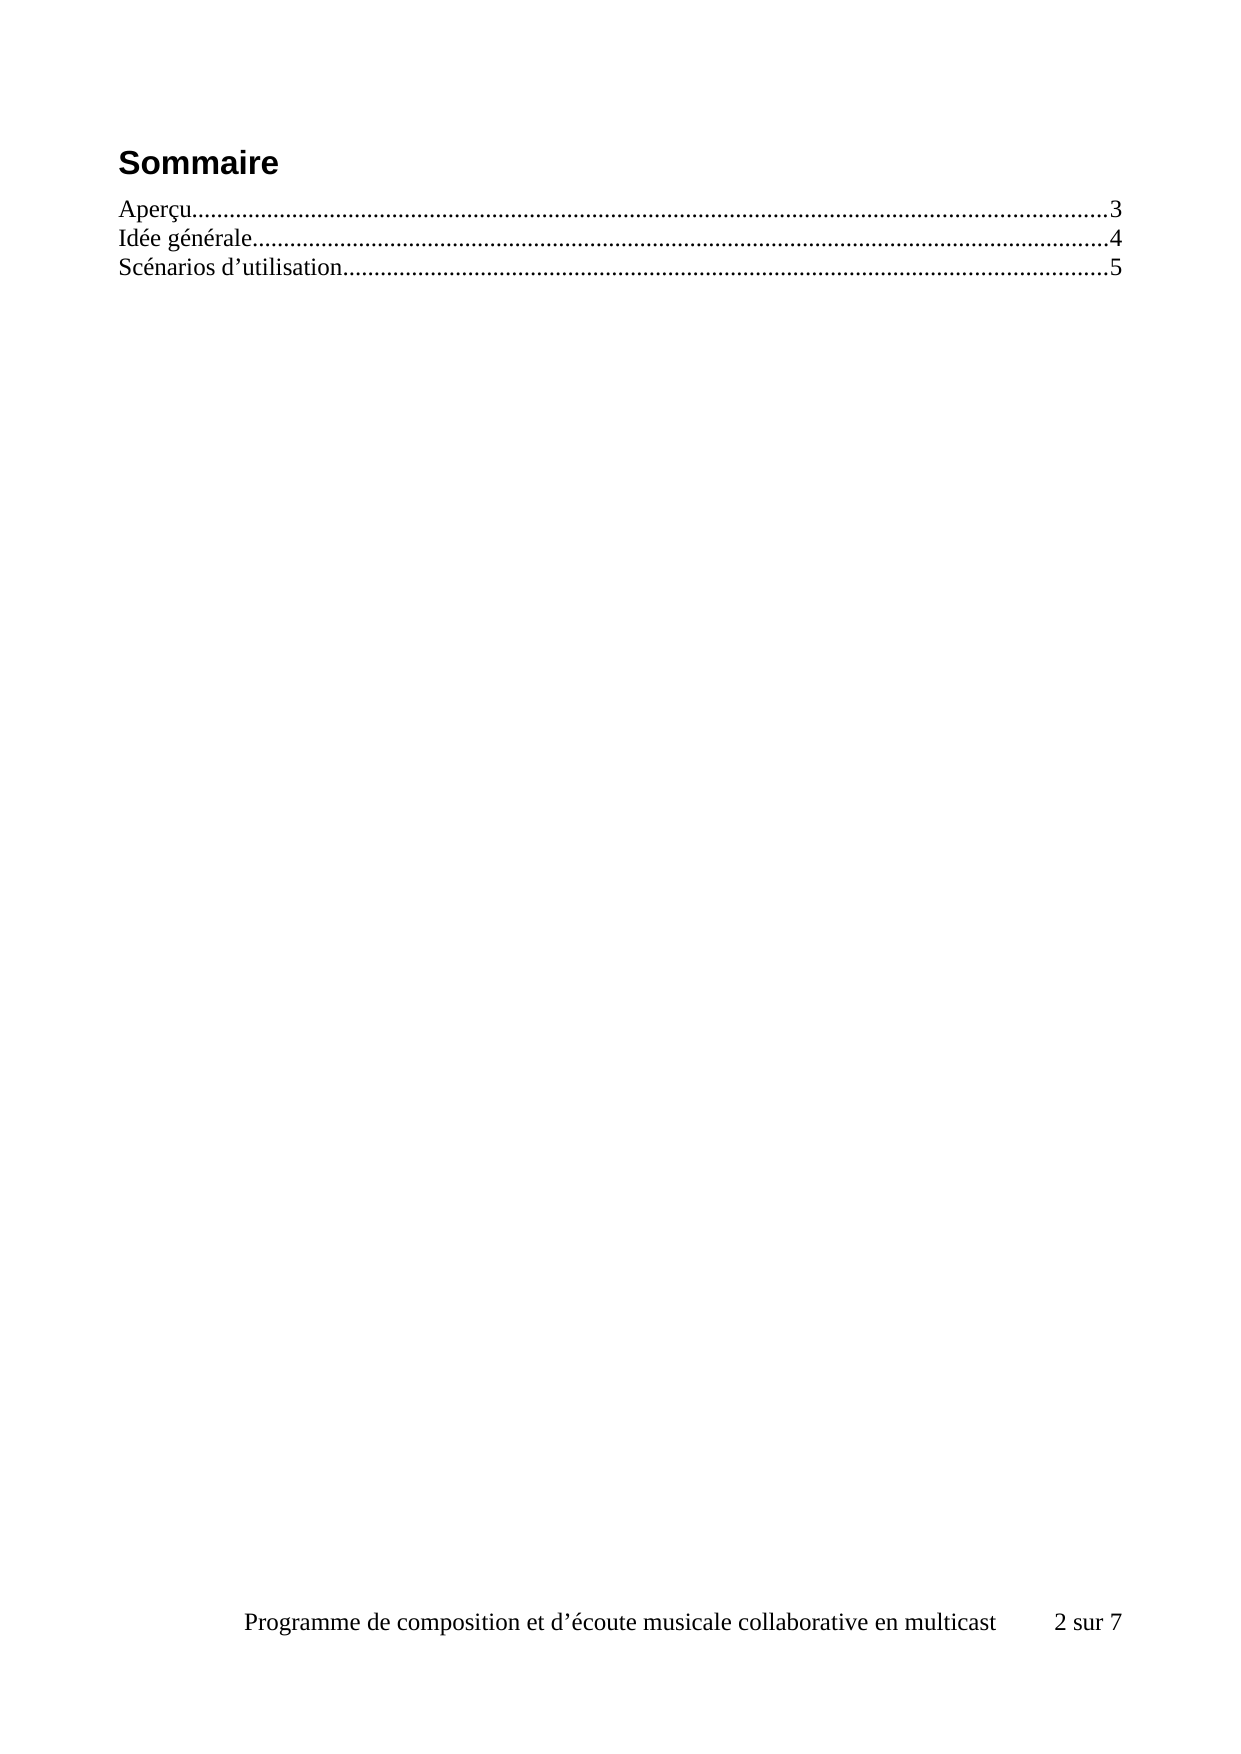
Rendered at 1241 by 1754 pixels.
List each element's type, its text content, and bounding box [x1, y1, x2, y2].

text Idée générale 4 [118, 223, 1122, 252]
text Aperçu 3 [118, 194, 1122, 223]
text Scénarios d’utilisation 5 [118, 252, 1122, 280]
subtitle Sommaire [118, 143, 1122, 182]
